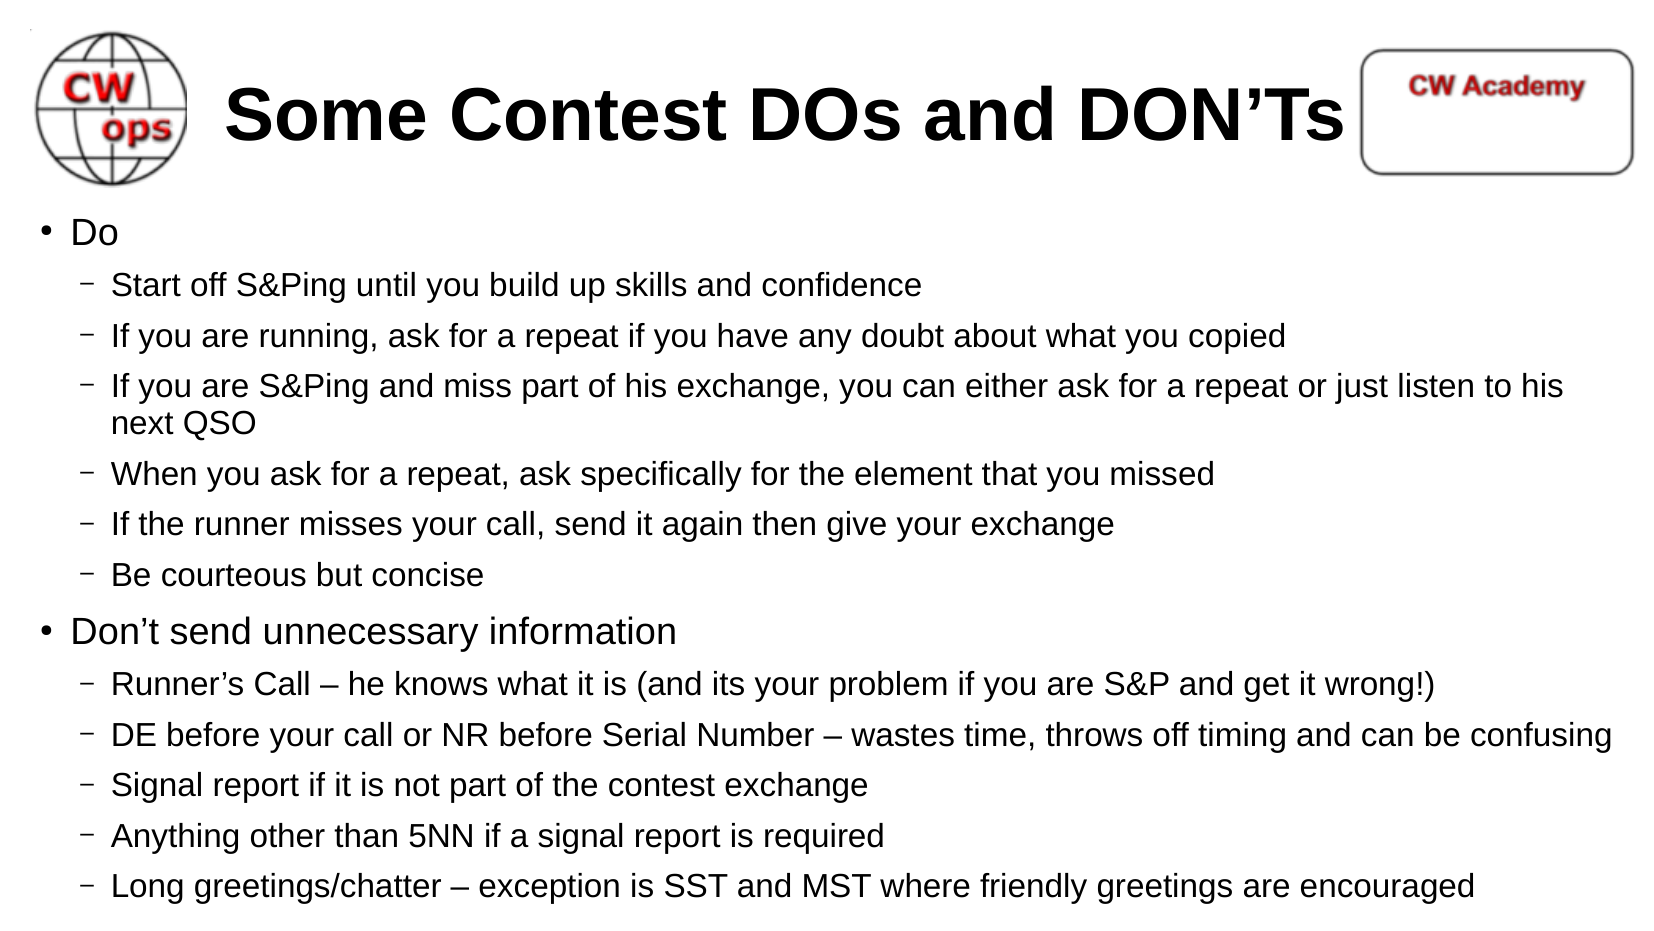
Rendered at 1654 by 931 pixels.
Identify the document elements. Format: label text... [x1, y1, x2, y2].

title Some Contest DOs and DON’Ts [41, 37, 1531, 193]
picture [30, 29, 187, 180]
list Do Start off S&Ping until you build up skills and confidence If you are running, ask for a repeat if you have any doubt about what you copied If you are S&Ping and miss part of his exchange, you can either ask for a repeat or just listen to his next QSO When you ask for a repeat, ask specifically for the element that you missed If the runner misses your call, send it again then give your exchange Be courteous but concise Don’t send unnecessary information Runner’s Call – he knows what it is (and its your problem if you are S&P and get it wrong!) DE before your call or NR before Serial Number – wastes time, throws off timing and can be confusing Signal report if it is not part of the contest exchange Anything other than 5NN if a signal report is required Long greetings/chatter – exception is SST and MST where friendly greetings are encouraged [30, 210, 1621, 916]
picture [1531, 37, 1640, 186]
